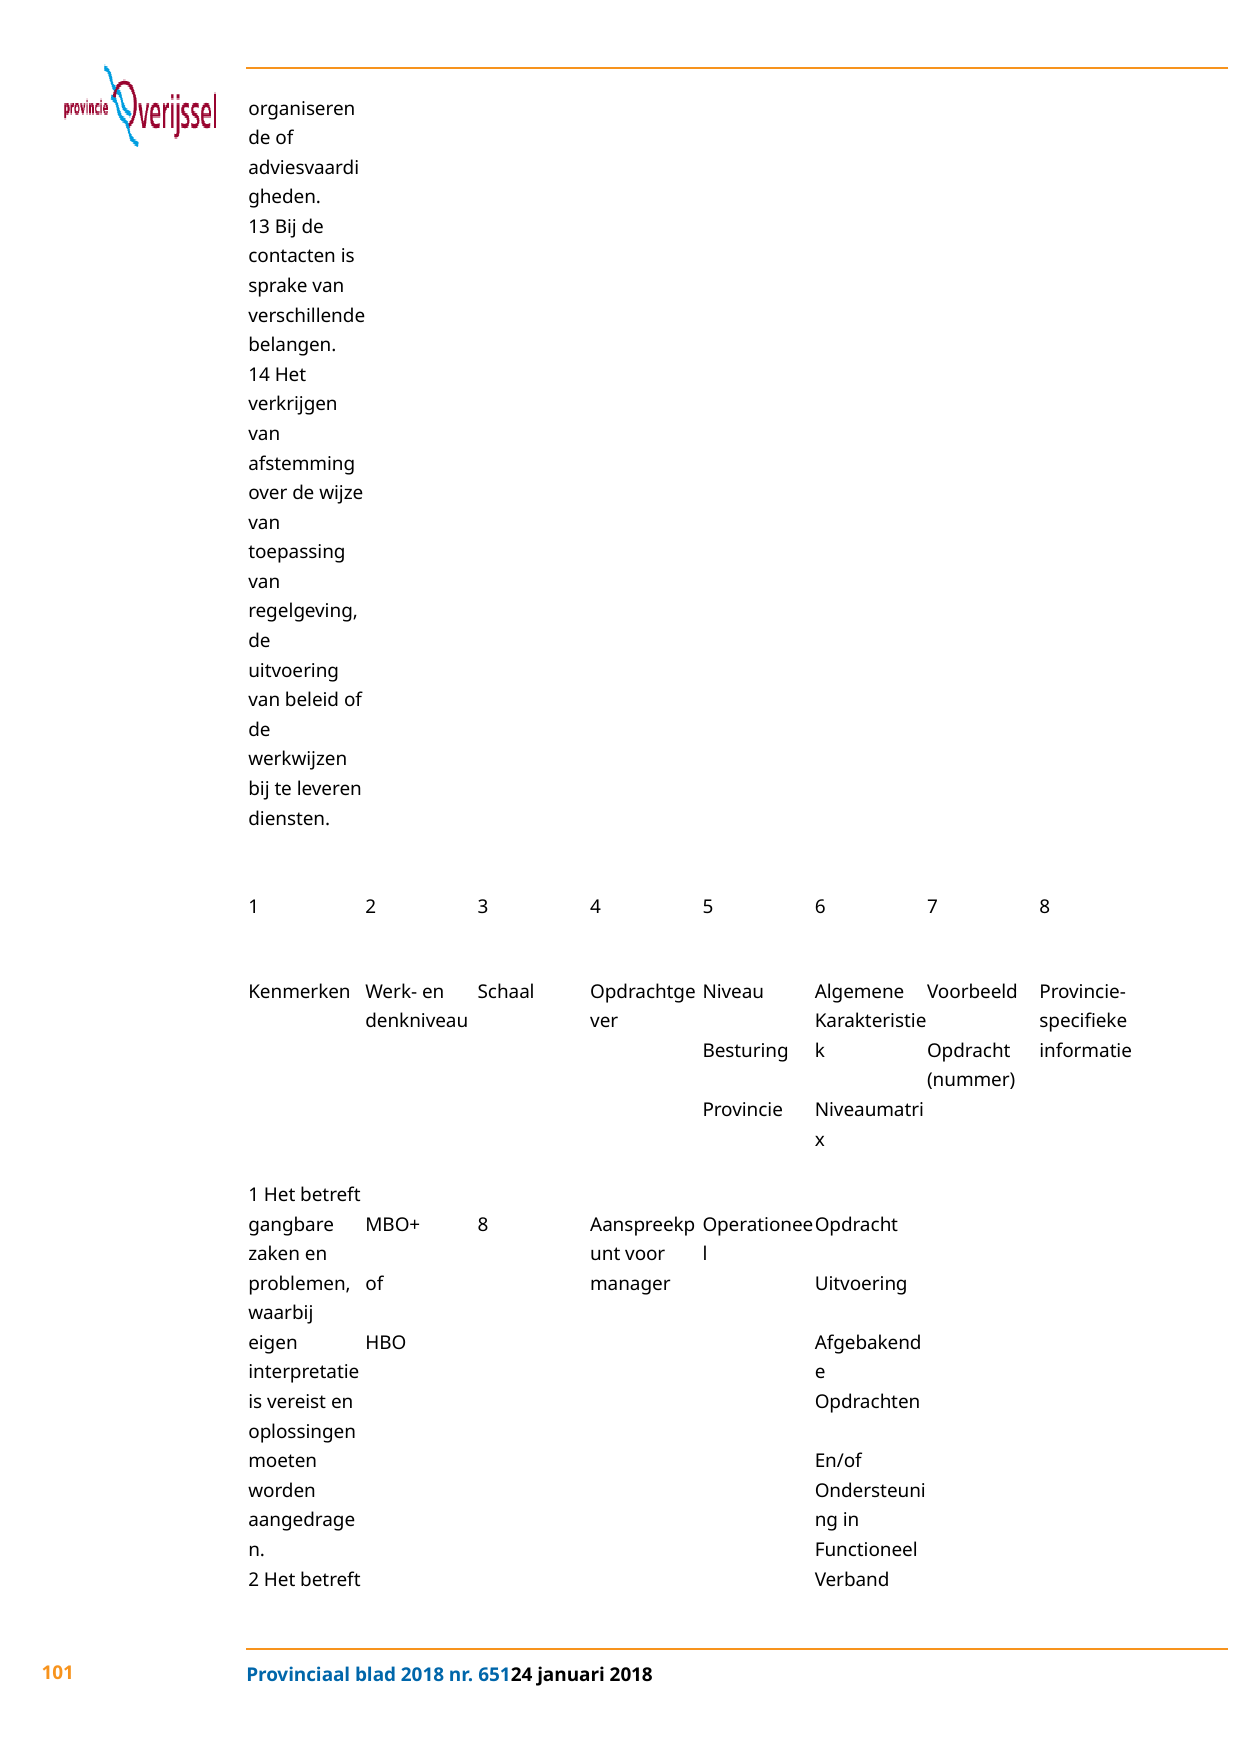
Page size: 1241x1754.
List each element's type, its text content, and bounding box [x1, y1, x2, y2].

table_cell MBO+ of HBO [365, 1181, 477, 1591]
table_cell [927, 95, 1039, 831]
table_cell Algemene Karakteristiek Niveaumatrix [815, 948, 927, 1181]
table_header 6 [815, 864, 927, 948]
table_cell Schaal [478, 948, 590, 1181]
picture [41, 47, 231, 172]
table_cell [815, 95, 927, 831]
table_header 3 [478, 864, 590, 948]
table_cell [702, 95, 814, 831]
table_header 5 [702, 864, 814, 948]
table_cell 1 Het betreft gangbare zaken en problemen, waarbij eigen interpretatie is vereist en oplossingen moeten worden aangedragen. 2 Het betreft [248, 1181, 365, 1591]
table_cell Operationeel [702, 1181, 814, 1591]
table_cell Voorbeeld Opdracht (nummer) [927, 948, 1039, 1181]
table_cell Niveau Besturing Provincie [702, 948, 814, 1181]
table_cell [478, 95, 590, 831]
table_cell [365, 95, 477, 831]
table_cell Provincie-specifieke informatie [1039, 948, 1152, 1181]
table_cell Kenmerken [248, 948, 365, 1181]
table_header 7 [927, 864, 1039, 948]
table_cell organiserende of adviesvaardigheden. 13 Bij de contacten is sprake van verschillende belangen. 14 Het verkrijgen van afstemming over de wijze van toepassing van regelgeving, de uitvoering van beleid of de werkwijzen bij te leveren diensten. [248, 95, 365, 831]
table_cell Opdracht Uitvoering Afgebakende Opdrachten En/of Ondersteuning in Functioneel Verband [815, 1181, 927, 1591]
table_cell [1039, 1181, 1152, 1591]
table_cell Aanspreekpunt voor manager [590, 1181, 702, 1591]
table_cell Werk- en denkniveau [365, 948, 477, 1181]
table_cell [590, 95, 702, 831]
table_cell [927, 1181, 1039, 1591]
table_header 1 [248, 864, 365, 948]
table_header 8 [1039, 864, 1152, 948]
table_cell Opdrachtgever [590, 948, 702, 1181]
table_cell [1039, 95, 1152, 831]
table_cell 8 [478, 1181, 590, 1591]
table_header 2 [365, 864, 477, 948]
table_header 4 [590, 864, 702, 948]
